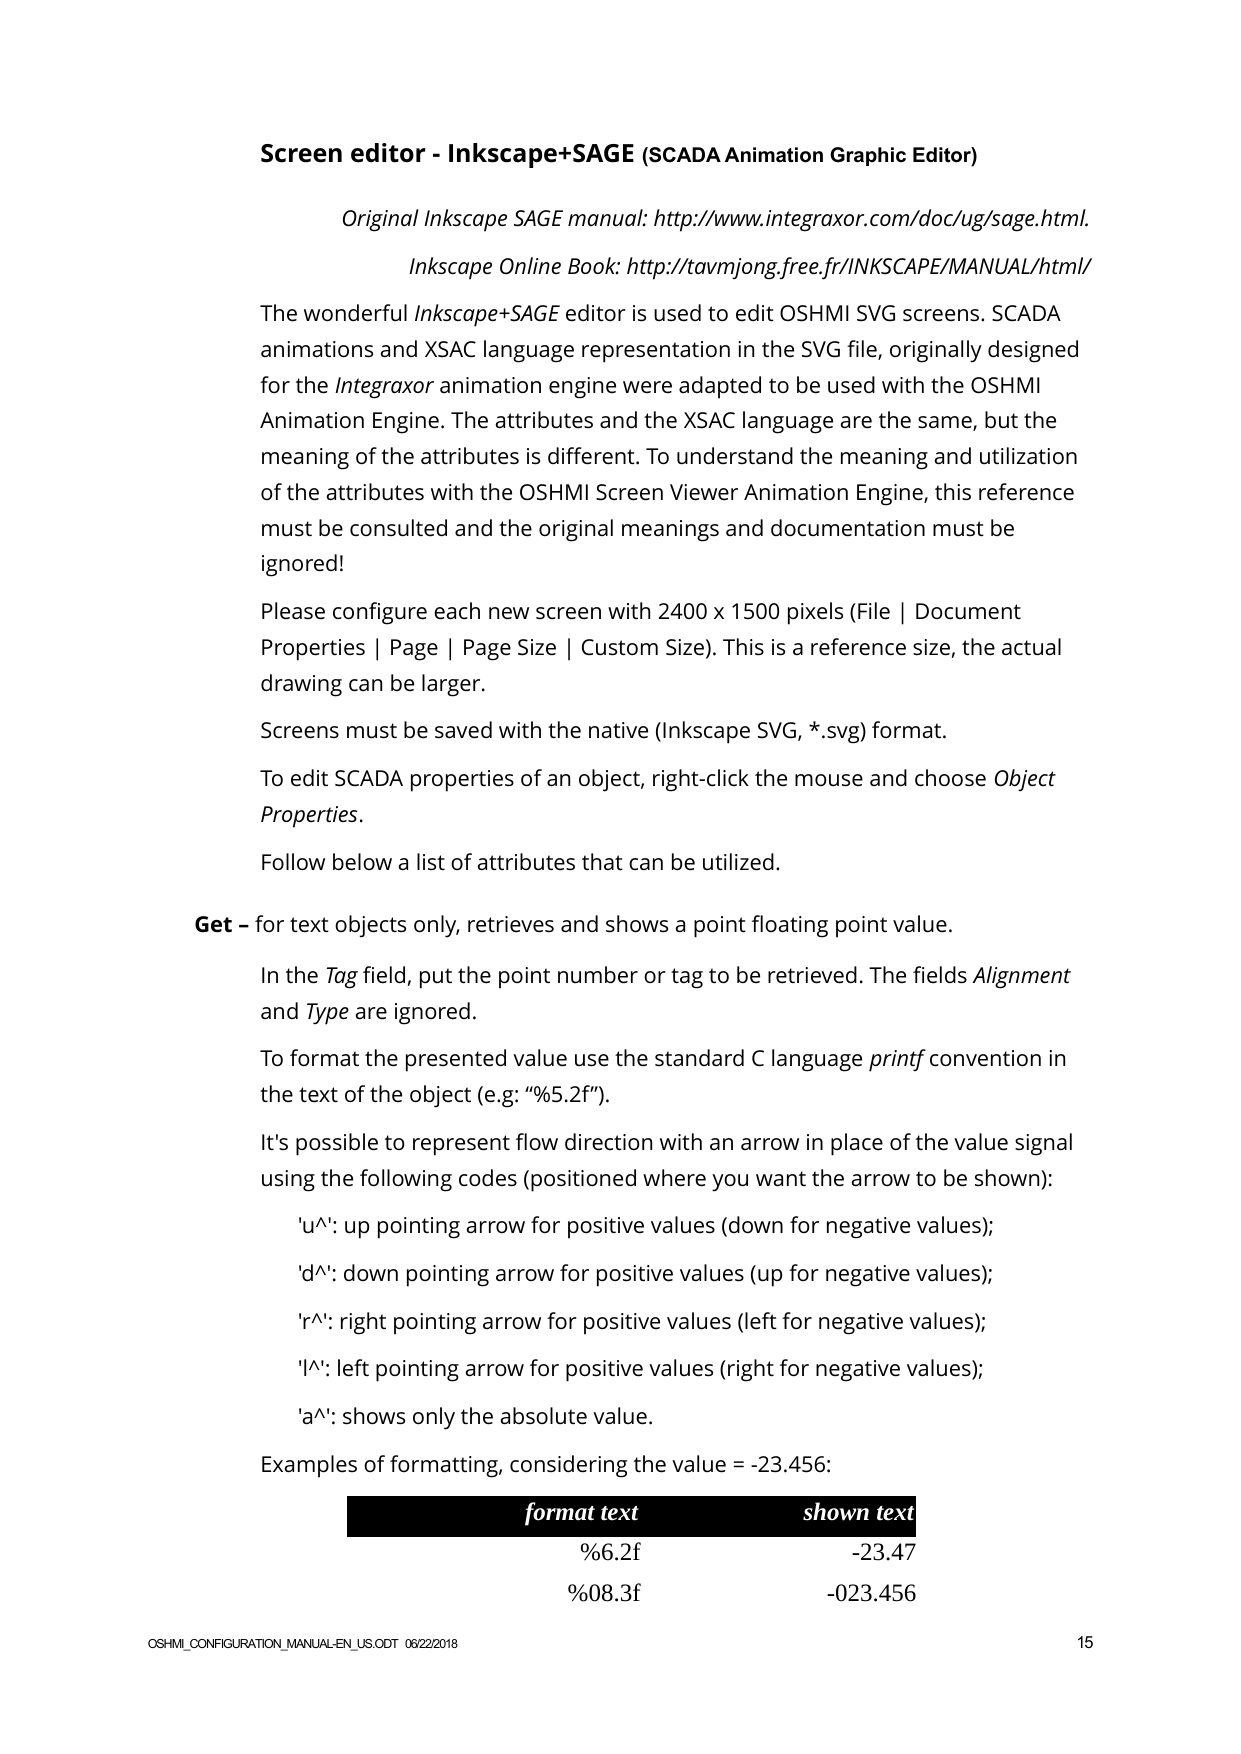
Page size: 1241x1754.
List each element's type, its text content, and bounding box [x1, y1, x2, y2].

text It's possible to represent flow direction with an arrow in place of the value signal using the following codes (positioned where you want the arrow to be shown): [260, 1127, 1093, 1192]
subtitle Screen editor - Inkscape+SAGE (SCADA Animation Graphic Editor) [260, 136, 1093, 170]
table_header format text [347, 1497, 646, 1537]
text To edit SCADA properties of an object, right-click the mouse and choose Object Properties. [260, 763, 1093, 828]
text Original Inkscape SAGE manual: http://www.integraxor.com/doc/ug/sage.html. [260, 203, 1093, 233]
text Screens must be saved with the native (Inkscape SVG, *.svg) format. [260, 715, 1093, 745]
text Get – for text objects only, retrieves and shows a point floating point value. [194, 909, 1093, 939]
text 'd^': down pointing arrow for positive values (up for negative values); [260, 1258, 1093, 1288]
text Please configure each new screen with 2400 x 1500 pixels (File | Document Properties | Page | Page Size | Custom Size). This is a reference size, the actual drawing can be larger. [260, 596, 1093, 697]
text In the Tag field, put the point number or tag to be retrieved. The fields Alignment and Type are ignored. [260, 960, 1093, 1025]
table_cell %08.3f [347, 1578, 646, 1619]
table_cell %6.2f [347, 1537, 646, 1578]
text Follow below a list of attributes that can be utilized. [260, 846, 1093, 876]
text 'a^': shows only the absolute value. [260, 1401, 1093, 1431]
text 'r^': right pointing arrow for positive values (left for negative values); [260, 1306, 1093, 1335]
table_header shown text [646, 1497, 916, 1537]
table_cell -023.456 [646, 1578, 916, 1619]
text Examples of formatting, considering the value = -23.456: [260, 1449, 1093, 1478]
text Inkscape Online Book: http://tavmjong.free.fr/INKSCAPE/MANUAL/html/ [260, 251, 1093, 280]
text 'u^': up pointing arrow for positive values (down for negative values); [260, 1210, 1093, 1240]
table_cell -23.47 [646, 1537, 916, 1578]
text 'l^': left pointing arrow for positive values (right for negative values); [260, 1353, 1093, 1383]
text To format the presented value use the standard C language printf convention in the text of the object (e.g: “%5.2f”). [260, 1043, 1093, 1109]
text The wonderful Inkscape+SAGE editor is used to edit OSHMI SVG screens. SCADA animations and XSAC language representation in the SVG file, originally designed for the Integraxor animation engine were adapted to be used with the OSHMI Animation Engine. The attributes and the XSAC language are the same, but the meaning of the attributes is different. To understand the meaning and utilization of the attributes with the OSHMI Screen Viewer Animation Engine, this reference must be consulted and the original meanings and documentation must be ignored! [260, 298, 1093, 578]
